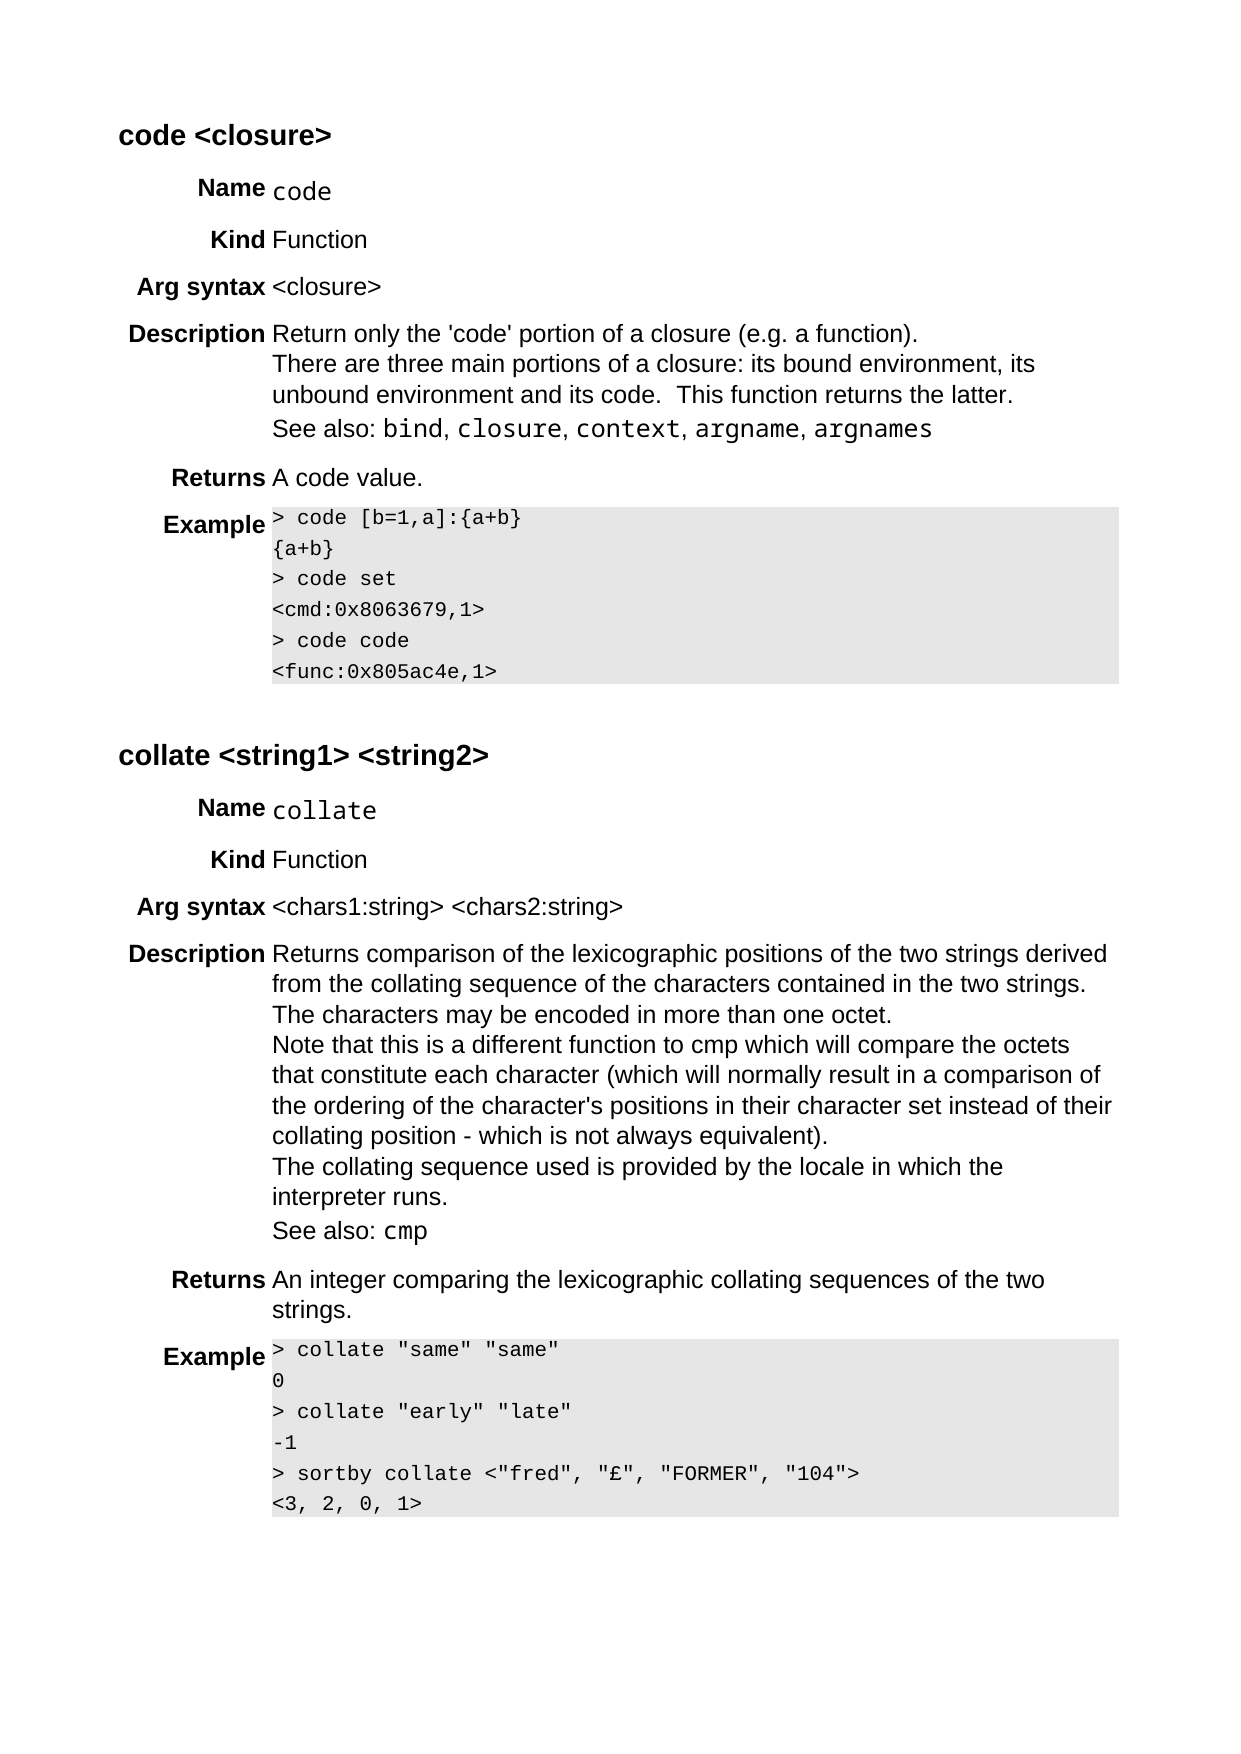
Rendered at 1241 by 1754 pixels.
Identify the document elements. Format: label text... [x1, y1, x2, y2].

table_cell Kind [118, 216, 269, 263]
table_header collate [269, 784, 1122, 836]
table_cell Description [118, 310, 269, 454]
table_cell Kind [118, 836, 269, 883]
table_cell <closure> [269, 263, 1122, 310]
table_cell Example [118, 501, 269, 691]
table_header Name [118, 784, 269, 836]
table_cell Returns [118, 1256, 269, 1333]
table_cell Returns [118, 454, 269, 501]
table_cell Returns comparison of the lexicographic positions of the two strings derived from the collating sequence of the characters contained in the two strings. The characters may be encoded in more than one octet. Note that this is a different function to cmp which will compare the octets that constitute each character (which will normally result in a comparison of the ordering of the character's positions in their character set instead of their collating position - which is not always equivalent). The collating sequence used is provided by the locale in which the interpreter runs. See also: cmp [269, 930, 1122, 1256]
table_header Name [118, 164, 269, 216]
table_cell An integer comparing the lexicographic collating sequences of the two strings. [269, 1256, 1122, 1333]
table_cell Arg syntax [118, 263, 269, 310]
table_cell Example [118, 1333, 269, 1523]
table_cell Function [269, 836, 1122, 883]
table_cell A code value. [269, 454, 1122, 501]
table_cell Description [118, 930, 269, 1256]
table_header code [269, 164, 1122, 216]
table_cell Arg syntax [118, 883, 269, 930]
table_cell <chars1:string> <chars2:string> [269, 883, 1122, 930]
subtitle collate <string1> <string2> [118, 738, 1122, 771]
subtitle code <closure> [118, 118, 1122, 152]
table_cell Function [269, 216, 1122, 263]
table_cell > code [b=1,a]:{a+b} {a+b} > code set <cmd:0x8063679,1> > code code <func:0x805ac4e,1> [269, 501, 1122, 691]
table_cell Return only the 'code' portion of a closure (e.g. a function). There are three main portions of a closure: its bound environment, its unbound environment and its code. This function returns the latter. See also: bind, closure, context, argname, argnames [269, 310, 1122, 454]
table_cell > collate "same" "same" 0 > collate "early" "late" -1 > sortby collate <"fred", "£", "FORMER", "104"> <3, 2, 0, 1> [269, 1333, 1122, 1523]
